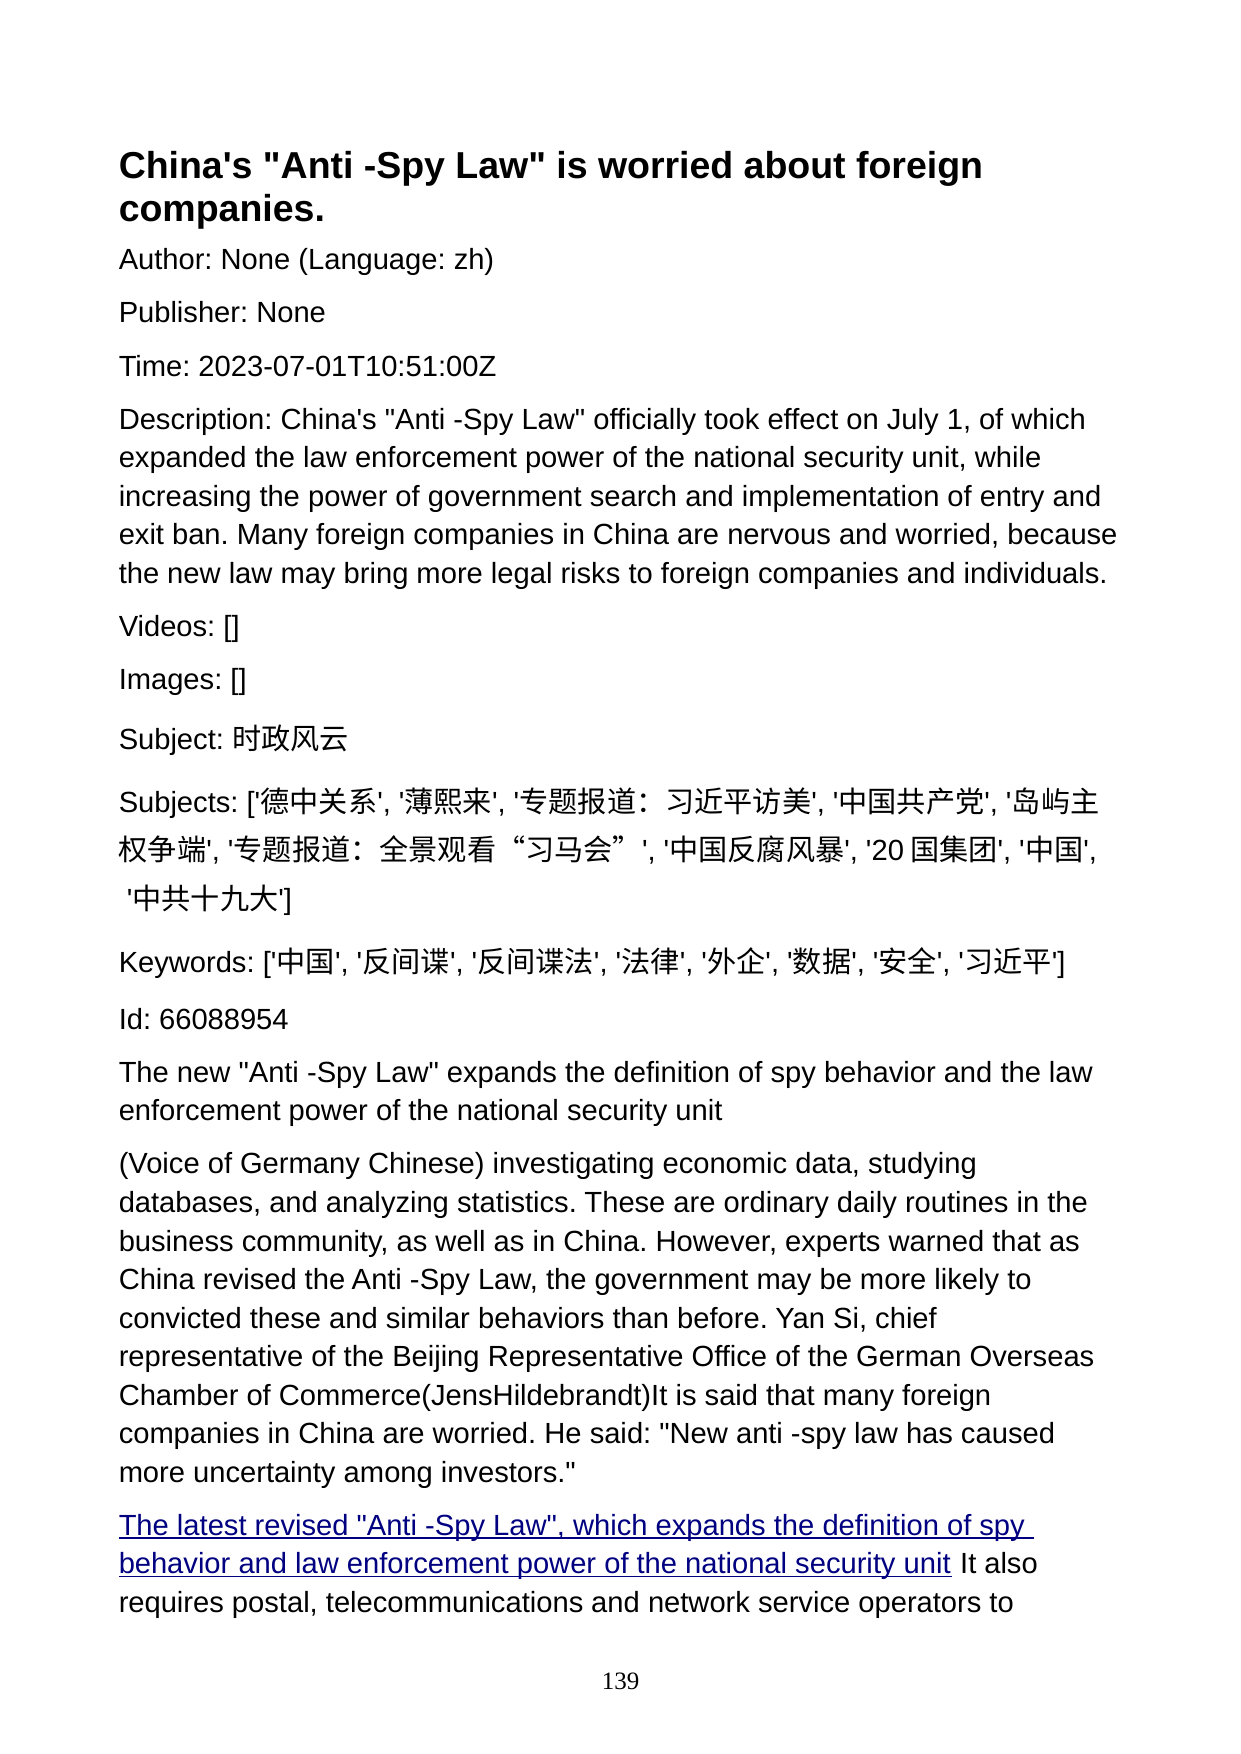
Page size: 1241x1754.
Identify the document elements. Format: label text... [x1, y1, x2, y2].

text Images: [] [118, 662, 1122, 696]
text The latest revised "Anti -Spy Law", which expands the definition of spy behavior and law enforcement power of the national security unit It also requires postal, telecommunications and network service operators to [118, 1508, 1122, 1618]
text (Voice of Germany Chinese) investigating economic data, studying databases, and analyzing statistics. These are ordinary daily routines in the business community, as well as in China. However, experts warned that as China revised the Anti -Spy Law, the government may be more likely to convicted these and similar behaviors than before. Yan Si, chief representative of the Beijing Representative Office of the German Overseas Chamber of Commerce(JensHildebrandt)It is said that many foreign companies in China are worried. He said: "New anti -spy law has caused more uncertainty among investors." [118, 1146, 1122, 1488]
text Time: 2023-07-01T10:51:00Z [118, 348, 1122, 382]
text Videos: [] [118, 609, 1122, 642]
subtitle China's "Anti -Spy Law" is worried about foreign companies. [118, 143, 1122, 230]
text Author: None (Language: zh) [118, 242, 1122, 276]
text Publisher: None [118, 295, 1122, 329]
text Keywords: ['中国', '反间谍', '反间谍法', '法律', '外企', '数据', '安全', '习近平'] [118, 938, 1122, 981]
text Id: 66088954 [118, 1002, 1122, 1035]
text Subject: 时政风云 [118, 715, 1122, 757]
text Description: China's "Anti -Spy Law" officially took effect on July 1, of which expanded the law enforcement power of the national security unit, while increasing the power of government search and implementation of entry and exit ban. Many foreign companies in China are nervous and worried, because the new law may bring more legal risks to foreign companies and individuals. [118, 402, 1122, 589]
text The new "Anti -Spy Law" expands the definition of spy behavior and the law enforcement power of the national security unit [118, 1055, 1122, 1127]
text Subjects: ['德中关系', '薄熙来', '专题报道：习近平访美', '中国共产党', '岛屿主权争端', '专题报道：全景观看“习马会”', '中国反腐风暴', '20国集团', '中国', '中共十九大'] [118, 778, 1122, 918]
